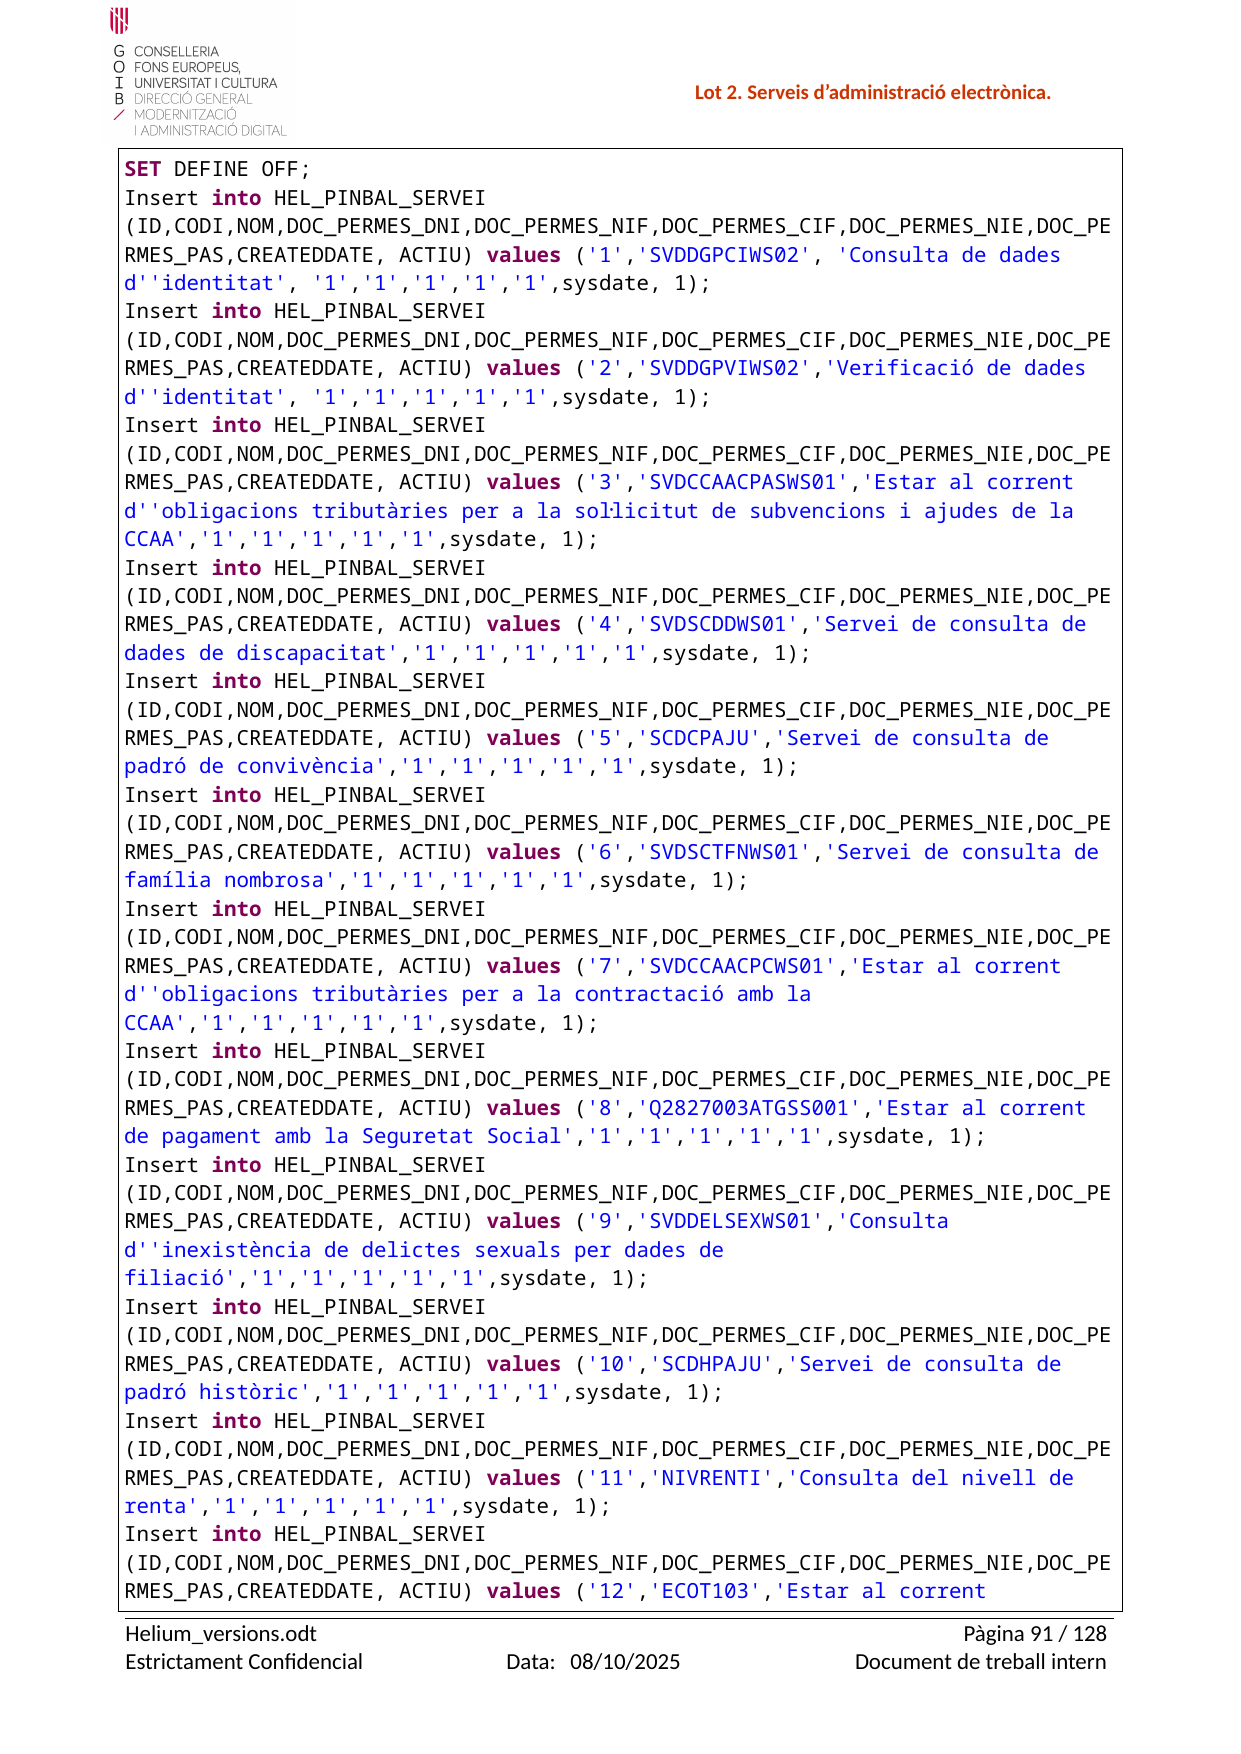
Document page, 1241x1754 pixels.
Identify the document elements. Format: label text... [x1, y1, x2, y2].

picture [100, 0, 297, 144]
table_header SET DEFINE OFF; Insert into HEL_PINBAL_SERVEI (ID,CODI,NOM,DOC_PERMES_DNI,DOC_PERMES_NIF,DOC_PERMES_CIF,DOC_PERMES_NIE,DOC_PERMES_PAS,CREATEDDATE, ACTIU) values ('1','SVDDGPCIWS02', 'Consulta de dades d''identitat', '1','1','1','1','1',sysdate, 1); Insert into HEL_PINBAL_SERVEI (ID,CODI,NOM,DOC_PERMES_DNI,DOC_PERMES_NIF,DOC_PERMES_CIF,DOC_PERMES_NIE,DOC_PERMES_PAS,CREATEDDATE, ACTIU) values ('2','SVDDGPVIWS02','Verificació de dades d''identitat', '1','1','1','1','1',sysdate, 1); Insert into HEL_PINBAL_SERVEI (ID,CODI,NOM,DOC_PERMES_DNI,DOC_PERMES_NIF,DOC_PERMES_CIF,DOC_PERMES_NIE,DOC_PERMES_PAS,CREATEDDATE, ACTIU) values ('3','SVDCCAACPASWS01','Estar al corrent d''obligacions tributàries per a la sol·licitut de subvencions i ajudes de la CCAA','1','1','1','1','1',sysdate, 1); Insert into HEL_PINBAL_SERVEI (ID,CODI,NOM,DOC_PERMES_DNI,DOC_PERMES_NIF,DOC_PERMES_CIF,DOC_PERMES_NIE,DOC_PERMES_PAS,CREATEDDATE, ACTIU) values ('4','SVDSCDDWS01','Servei de consulta de dades de discapacitat','1','1','1','1','1',sysdate, 1); Insert into HEL_PINBAL_SERVEI (ID,CODI,NOM,DOC_PERMES_DNI,DOC_PERMES_NIF,DOC_PERMES_CIF,DOC_PERMES_NIE,DOC_PERMES_PAS,CREATEDDATE, ACTIU) values ('5','SCDCPAJU','Servei de consulta de padró de convivència','1','1','1','1','1',sysdate, 1); Insert into HEL_PINBAL_SERVEI (ID,CODI,NOM,DOC_PERMES_DNI,DOC_PERMES_NIF,DOC_PERMES_CIF,DOC_PERMES_NIE,DOC_PERMES_PAS,CREATEDDATE, ACTIU) values ('6','SVDSCTFNWS01','Servei de consulta de família nombrosa','1','1','1','1','1',sysdate, 1); Insert into HEL_PINBAL_SERVEI (ID,CODI,NOM,DOC_PERMES_DNI,DOC_PERMES_NIF,DOC_PERMES_CIF,DOC_PERMES_NIE,DOC_PERMES_PAS,CREATEDDATE, ACTIU) values ('7','SVDCCAACPCWS01','Estar al corrent d''obligacions tributàries per a la contractació amb la CCAA','1','1','1','1','1',sysdate, 1); Insert into HEL_PINBAL_SERVEI (ID,CODI,NOM,DOC_PERMES_DNI,DOC_PERMES_NIF,DOC_PERMES_CIF,DOC_PERMES_NIE,DOC_PERMES_PAS,CREATEDDATE, ACTIU) values ('8','Q2827003ATGSS001','Estar al corrent de pagament amb la Seguretat Social','1','1','1','1','1',sysdate, 1); Insert into HEL_PINBAL_SERVEI (ID,CODI,NOM,DOC_PERMES_DNI,DOC_PERMES_NIF,DOC_PERMES_CIF,DOC_PERMES_NIE,DOC_PERMES_PAS,CREATEDDATE, ACTIU) values ('9','SVDDELSEXWS01','Consulta d''inexistència de delictes sexuals per dades de filiació','1','1','1','1','1',sysdate, 1); Insert into HEL_PINBAL_SERVEI (ID,CODI,NOM,DOC_PERMES_DNI,DOC_PERMES_NIF,DOC_PERMES_CIF,DOC_PERMES_NIE,DOC_PERMES_PAS,CREATEDDATE, ACTIU) values ('10','SCDHPAJU','Servei de consulta de padró històric','1','1','1','1','1',sysdate, 1); Insert into HEL_PINBAL_SERVEI (ID,CODI,NOM,DOC_PERMES_DNI,DOC_PERMES_NIF,DOC_PERMES_CIF,DOC_PERMES_NIE,DOC_PERMES_PAS,CREATEDDATE, ACTIU) values ('11','NIVRENTI','Consulta del nivell de renta','1','1','1','1','1',sysdate, 1); Insert into HEL_PINBAL_SERVEI (ID,CODI,NOM,DOC_PERMES_DNI,DOC_PERMES_NIF,DOC_PERMES_CIF,DOC_PERMES_NIE,DOC_PERMES_PAS,CREATEDDATE, ACTIU) values ('12','ECOT103','Estar al corrent [119, 149, 1122, 1611]
